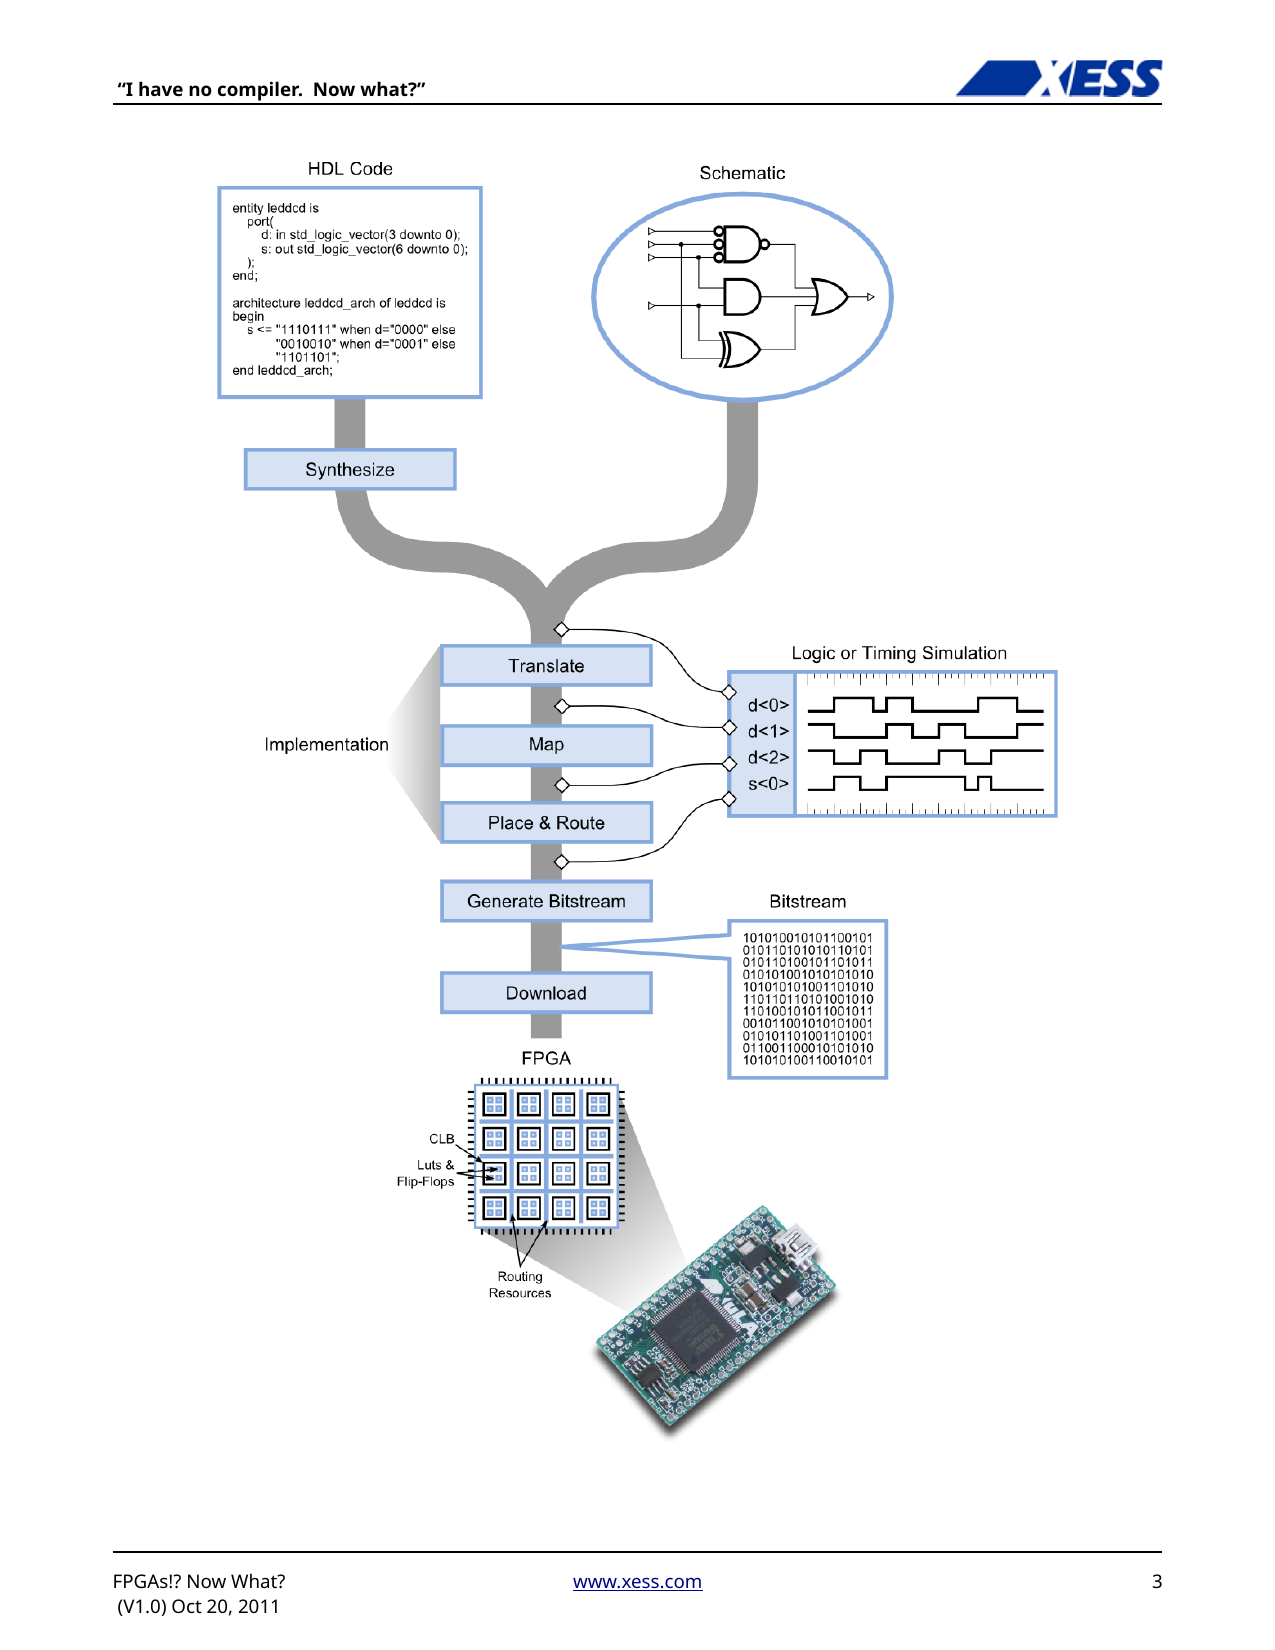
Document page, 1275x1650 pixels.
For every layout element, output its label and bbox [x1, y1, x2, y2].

picture [217, 162, 1058, 1477]
picture [955, 60, 1163, 97]
